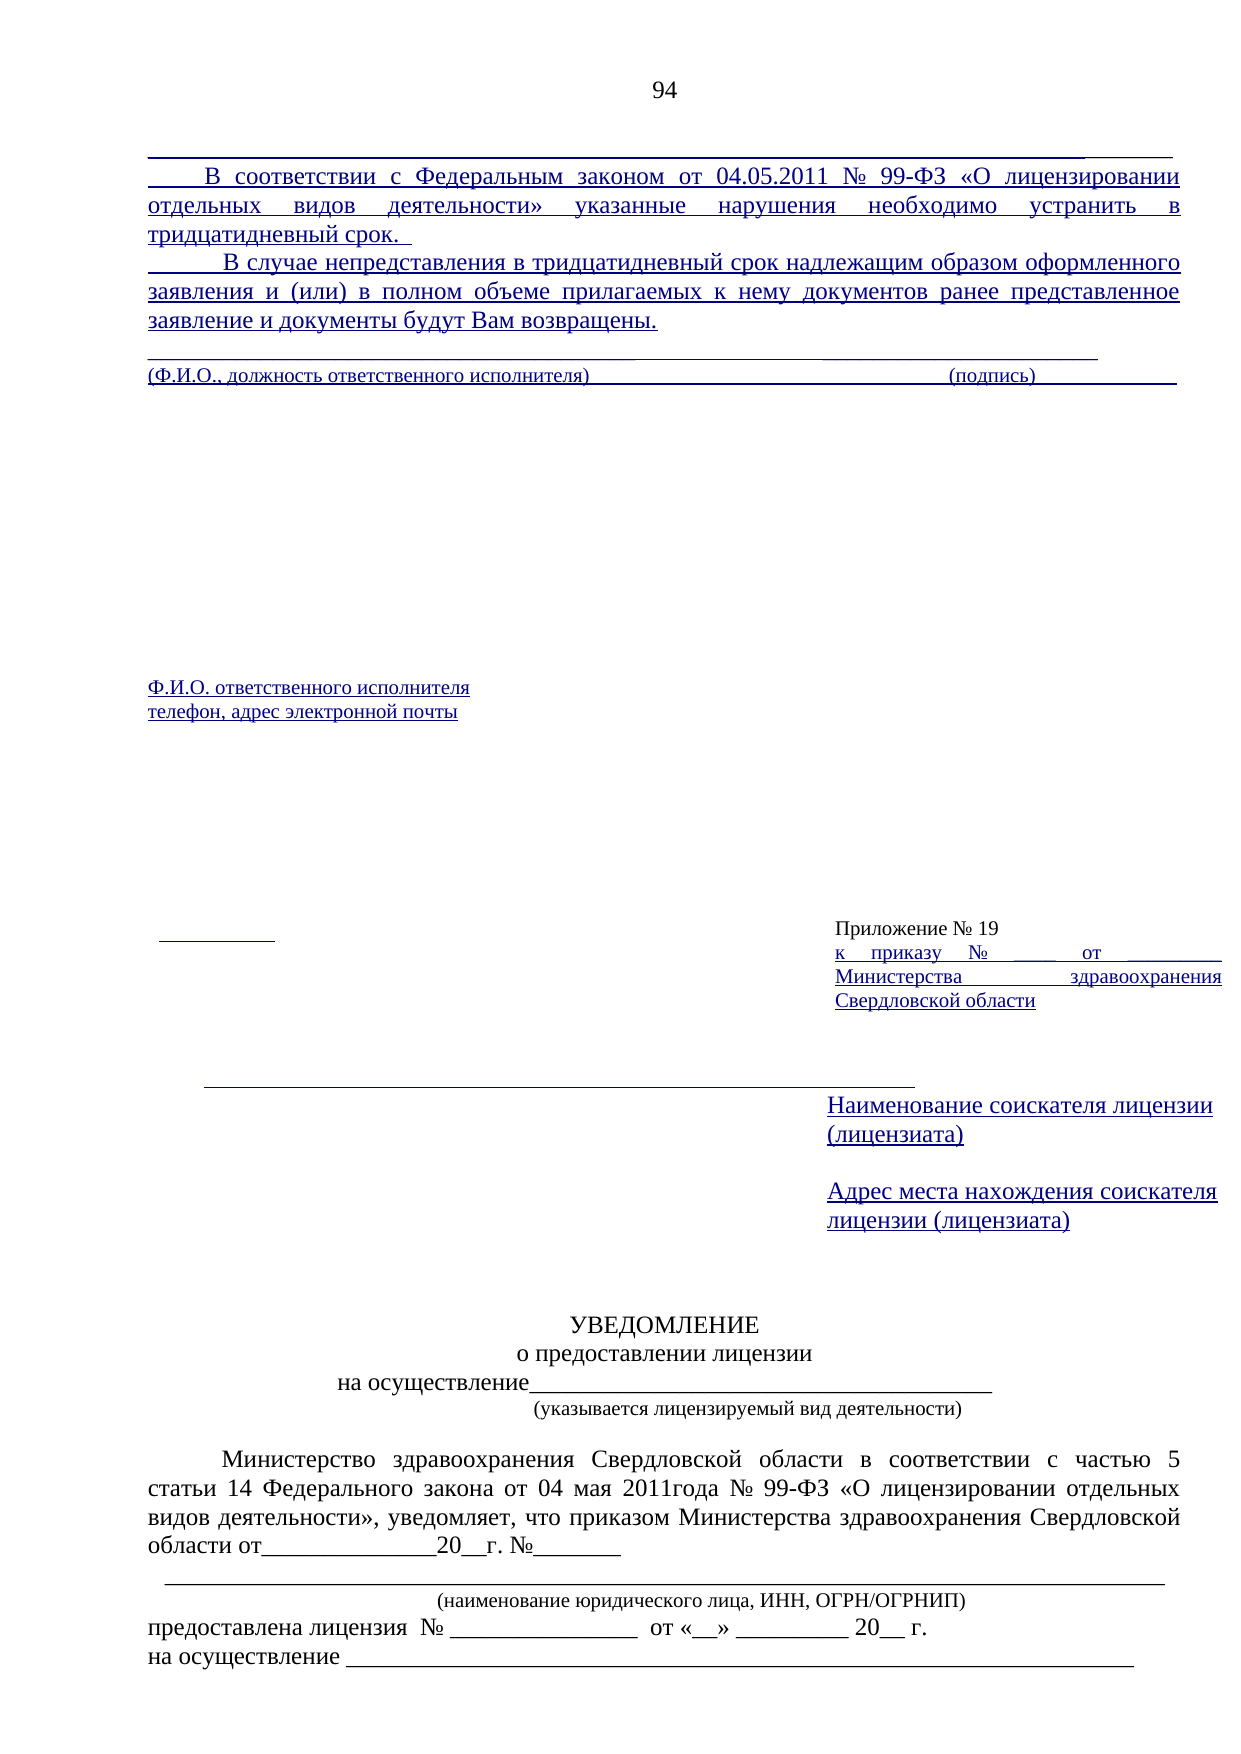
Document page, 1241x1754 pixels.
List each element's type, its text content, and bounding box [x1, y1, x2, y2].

text Министерство здравоохранения Свердловской области в соответствии с частью 5 статьи 14 Федерального закона от 04 мая 2011года № 99-ФЗ «О лицензировании отдельных видов деятельности», уведомляет, что приказом Министерства здравоохранения Свердловской области от______________20__г. №_______ [148, 1444, 1181, 1559]
table_header Наименование соискателя лицензии (лицензиата) Адрес места нахождения соискателя лицензии (лицензиата) [820, 1091, 1226, 1262]
text УВЕДОМЛЕНИЕ [148, 1310, 1181, 1338]
text В соответствии с Федеральным законом от 04.05.2011 № 99-ФЗ «О лицензировании отдельных видов деятельности» указанные нарушения необходимо устранить в [148, 161, 1181, 215]
text (наименование юридического лица, ИНН, ОГРН/ОГРНИП) [148, 1588, 1181, 1612]
text _______________________________________ ______________________ [148, 334, 1181, 362]
text заявления и (или) в полном объеме прилагаемых к нему документов ранее представленное заявление и документы будут Вам возвращены. [148, 274, 1181, 334]
text телефон, адрес электронной почты [148, 699, 1181, 723]
text __________________________________________________________________________________ [148, 132, 1181, 161]
text ________________________________________________________________________________ [148, 1559, 1181, 1588]
text на осуществление _______________________________________________________________ [148, 1641, 1181, 1669]
table_header Приложение № 19 к приказу № ____ от _________ Министерства здравоохранения Свердловской области [824, 916, 1233, 1036]
text (Ф.И.О., должность ответственного исполнителя) (подпись) [148, 362, 1181, 387]
table_header [148, 1091, 819, 1262]
text тридцатидневный срок. [148, 216, 1181, 247]
text Ф.И.О. ответственного исполнителя [148, 675, 1181, 699]
text предоставлена лицензия № _______________ от «__» _________ 20__ г. [148, 1612, 1181, 1641]
text (указывается лицензируемый вид деятельности) [148, 1396, 1181, 1420]
text о предоставлении лицензии [148, 1338, 1181, 1367]
text В случае непредставления в тридцатидневный срок надлежащим образом оформленного [148, 247, 1181, 272]
text на осуществление_____________________________________ [148, 1367, 1181, 1396]
table_header [148, 916, 823, 1036]
